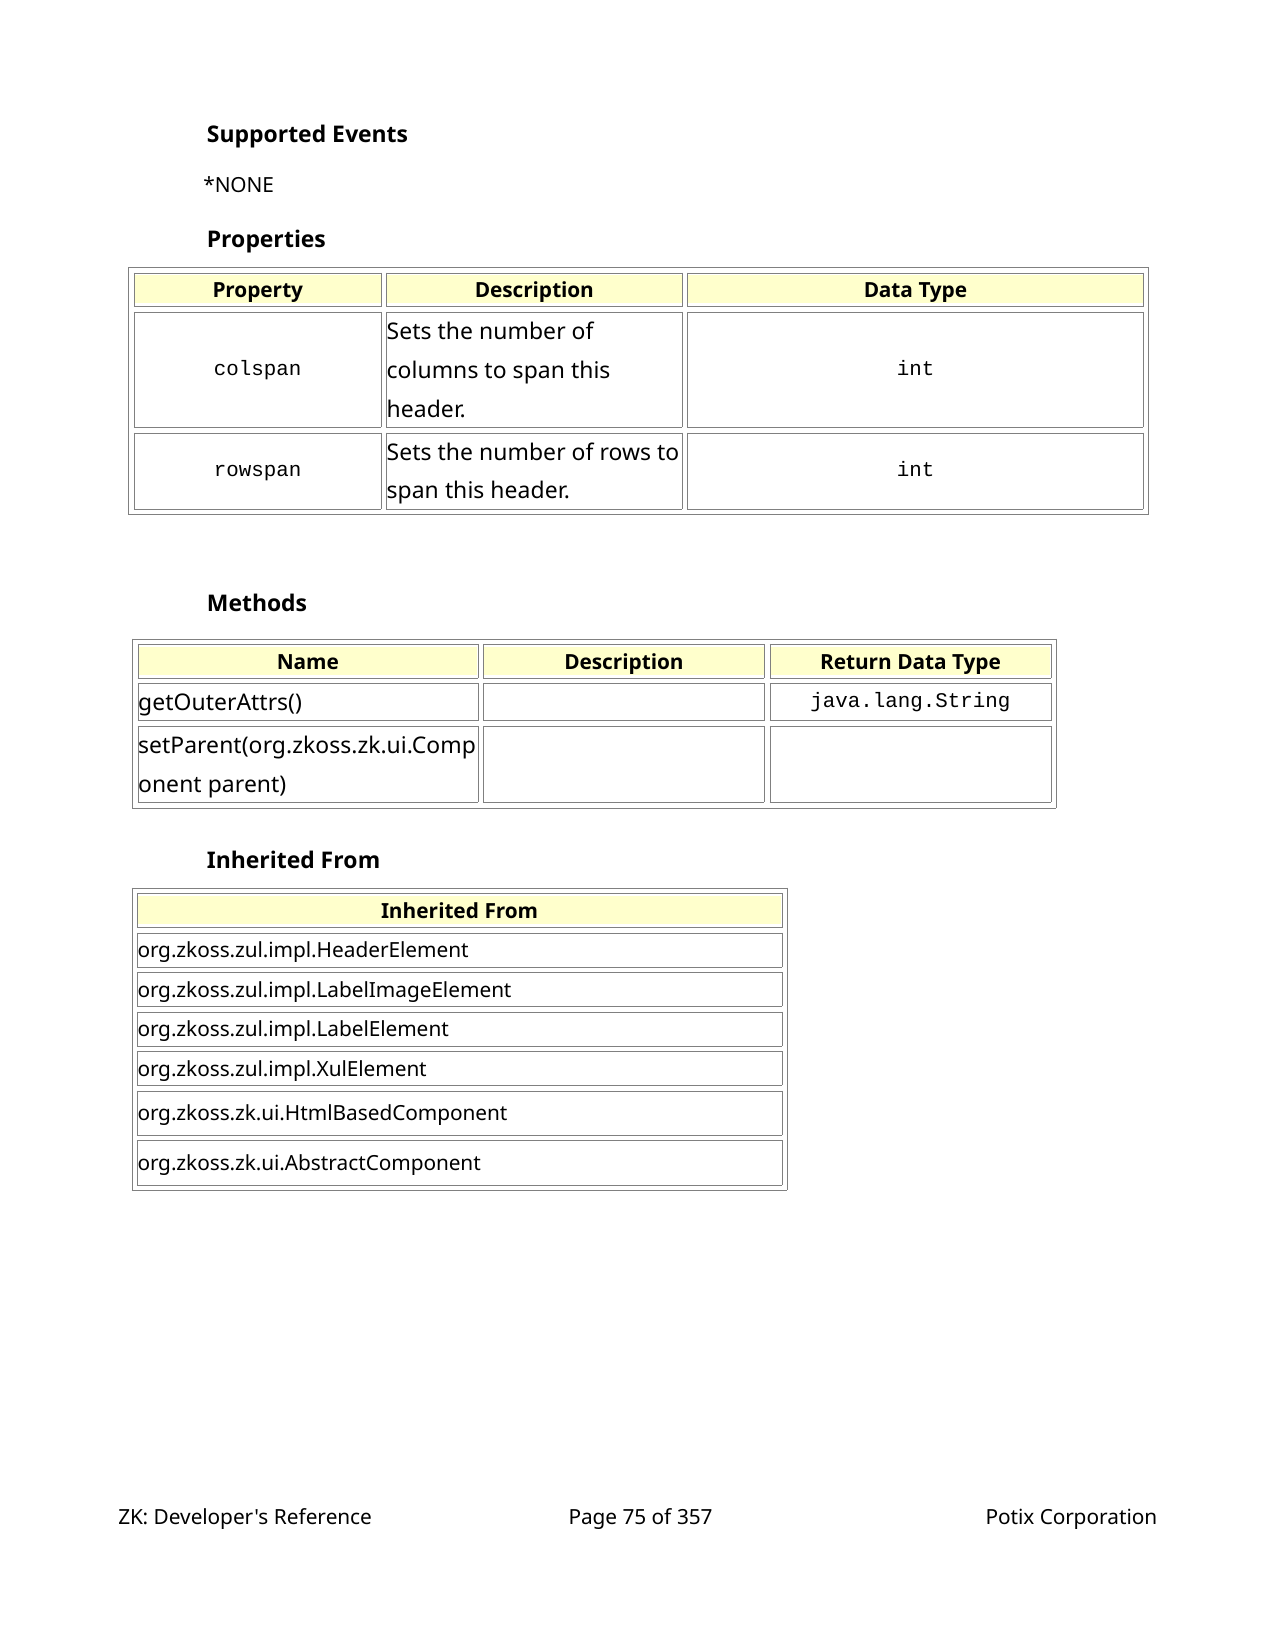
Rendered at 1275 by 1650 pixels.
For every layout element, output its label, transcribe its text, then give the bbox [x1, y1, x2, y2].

table_cell colspan [131, 306, 383, 427]
table_cell setParent(org.zkoss.zk.ui.Component parent) [135, 720, 480, 802]
table_header Property [131, 268, 383, 306]
table_cell org.zkoss.zul.impl.XulElement [134, 1046, 784, 1085]
table_cell [767, 720, 1053, 802]
table_header Data Type [685, 268, 1146, 306]
text *NONE [118, 170, 1157, 198]
table_header Name [135, 640, 480, 678]
table_cell [480, 720, 767, 802]
table_cell java.lang.String [767, 678, 1053, 720]
table_cell org.zkoss.zk.ui.AbstractComponent [134, 1135, 784, 1185]
table_cell getOuterAttrs() [135, 678, 480, 720]
subtitle Supported Events [207, 118, 1157, 149]
table_cell rowspan [131, 427, 383, 509]
table_cell Sets the number of rows to span this header. [384, 427, 685, 509]
table_header Description [480, 640, 767, 678]
table_cell org.zkoss.zul.impl.HeaderElement [134, 927, 784, 967]
table_header Description [384, 268, 685, 306]
text Methods [207, 587, 1157, 618]
table_cell int [685, 306, 1146, 427]
table_cell [484, 684, 764, 720]
table_cell [480, 678, 767, 720]
table_cell org.zkoss.zul.impl.LabelElement [134, 1006, 784, 1046]
table_cell org.zkoss.zul.impl.LabelImageElement [134, 967, 784, 1006]
table_cell [771, 727, 1051, 802]
table_header Inherited From [134, 889, 784, 927]
table_cell Sets the number of columns to span this header. [384, 306, 685, 427]
table_cell int [685, 427, 1146, 509]
subtitle Properties [207, 223, 1157, 254]
table_header Return Data Type [767, 640, 1053, 678]
subtitle Inherited From [207, 844, 1157, 875]
table_cell org.zkoss.zk.ui.HtmlBasedComponent [134, 1085, 784, 1135]
table_cell [484, 727, 764, 802]
